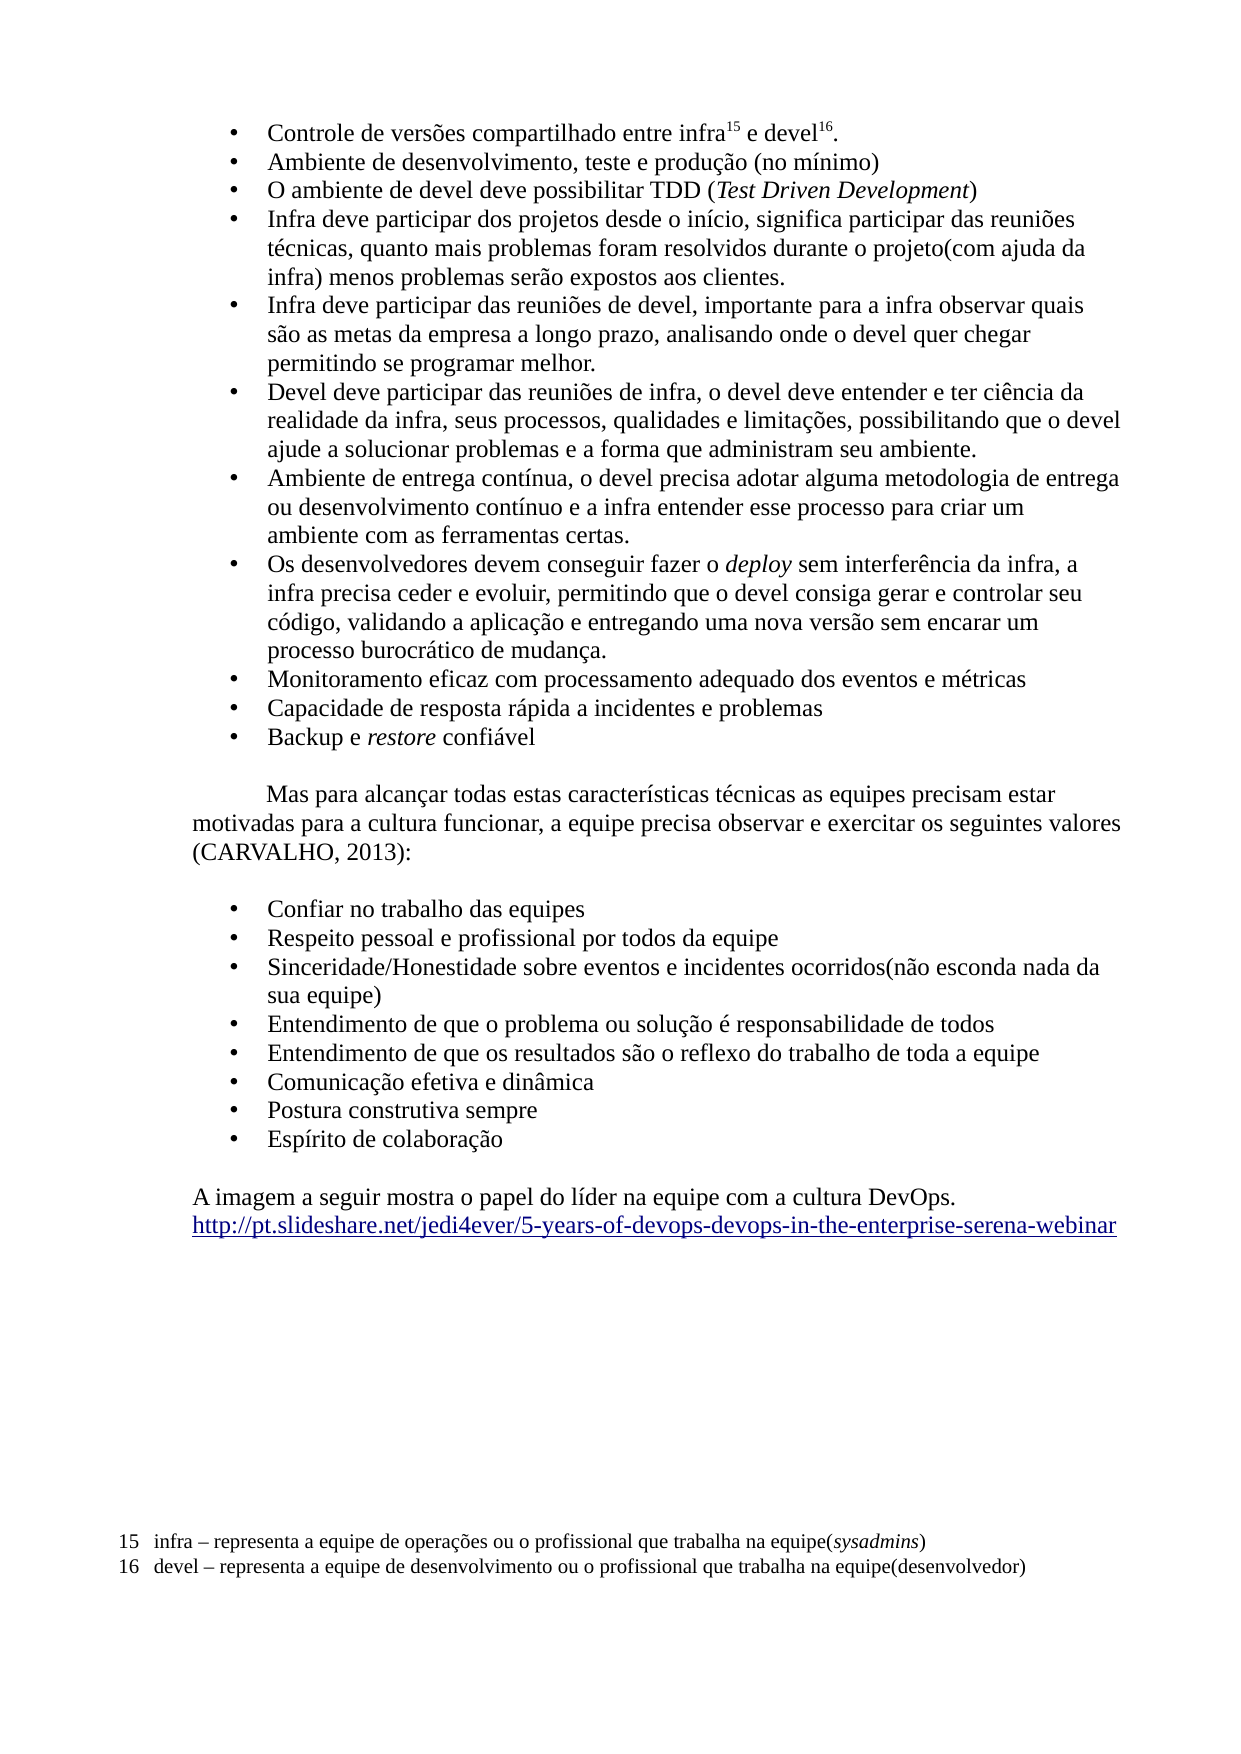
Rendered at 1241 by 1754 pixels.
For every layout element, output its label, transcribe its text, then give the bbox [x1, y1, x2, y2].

list Entendimento de que os resultados são o reflexo do trabalho de toda a equipe [229, 1038, 1122, 1067]
list Infra deve participar dos projetos desde o início, significa participar das reuniões técnicas, quanto mais problemas foram resolvidos durante o projeto(com ajuda da infra) menos problemas serão expostos aos clientes. [229, 204, 1122, 291]
list Os desenvolvedores devem conseguir fazer o deploy sem interferência da infra, a infra precisa ceder e evoluir, permitindo que o devel consiga gerar e controlar seu código, validando a aplicação e entregando uma nova versão sem encarar um processo burocrático de mudança. [229, 549, 1122, 664]
list Ambiente de desenvolvimento, teste e produção (no mínimo) [229, 147, 1122, 176]
list Infra deve participar das reuniões de devel, importante para a infra observar quais são as metas da empresa a longo prazo, analisando onde o devel quer chegar permitindo se programar melhor. [229, 291, 1122, 377]
list Ambiente de entrega contínua, o devel precisa adotar alguma metodologia de entrega ou desenvolvimento contínuo e a infra entender esse processo para criar um ambiente com as ferramentas certas. [229, 463, 1122, 549]
list Capacidade de resposta rápida a incidentes e problemas [229, 693, 1122, 722]
text A imagem a seguir mostra o papel do líder na equipe com a cultura DevOps. [44, 1182, 1122, 1211]
list Monitoramento eficaz com processamento adequado dos eventos e métricas [229, 664, 1122, 693]
list Postura construtiva sempre [229, 1096, 1122, 1124]
text Mas para alcançar todas estas características técnicas as equipes precisam estar motivadas para a cultura funcionar, a equipe precisa observar e exercitar os seguintes valores (CARVALHO, 2013): [118, 779, 1122, 866]
list Sinceridade/Honestidade sobre eventos e incidentes ocorridos(não esconda nada da sua equipe) [229, 952, 1122, 1009]
list O ambiente de devel deve possibilitar TDD (Test Driven Development) [229, 176, 1122, 204]
list infra – representa a equipe de operações ou o profissional que trabalha na equipe(sysadmins) [118, 1529, 1122, 1553]
list Espírito de colaboração [229, 1124, 1122, 1153]
list Controle de versões compartilhado entre infra e devel. [229, 118, 1122, 147]
list Respeito pessoal e profissional por todos da equipe [229, 923, 1122, 952]
list Confiar no trabalho das equipes [229, 894, 1122, 923]
list Devel deve participar das reuniões de infra, o devel deve entender e ter ciência da realidade da infra, seus processos, qualidades e limitações, possibilitando que o devel ajude a solucionar problemas e a forma que administram seu ambiente. [229, 377, 1122, 463]
list Comunicação efetiva e dinâmica [229, 1067, 1122, 1096]
list devel – representa a equipe de desenvolvimento ou o profissional que trabalha na equipe(desenvolvedor) [118, 1553, 1122, 1578]
list Backup e restore confiável [229, 722, 1122, 751]
list Entendimento de que o problema ou solução é responsabilidade de todos [229, 1009, 1122, 1038]
text http://pt.slideshare.net/jedi4ever/5-years-of-devops-devops-in-the-enterprise-serena-webinar [44, 1211, 1122, 1239]
